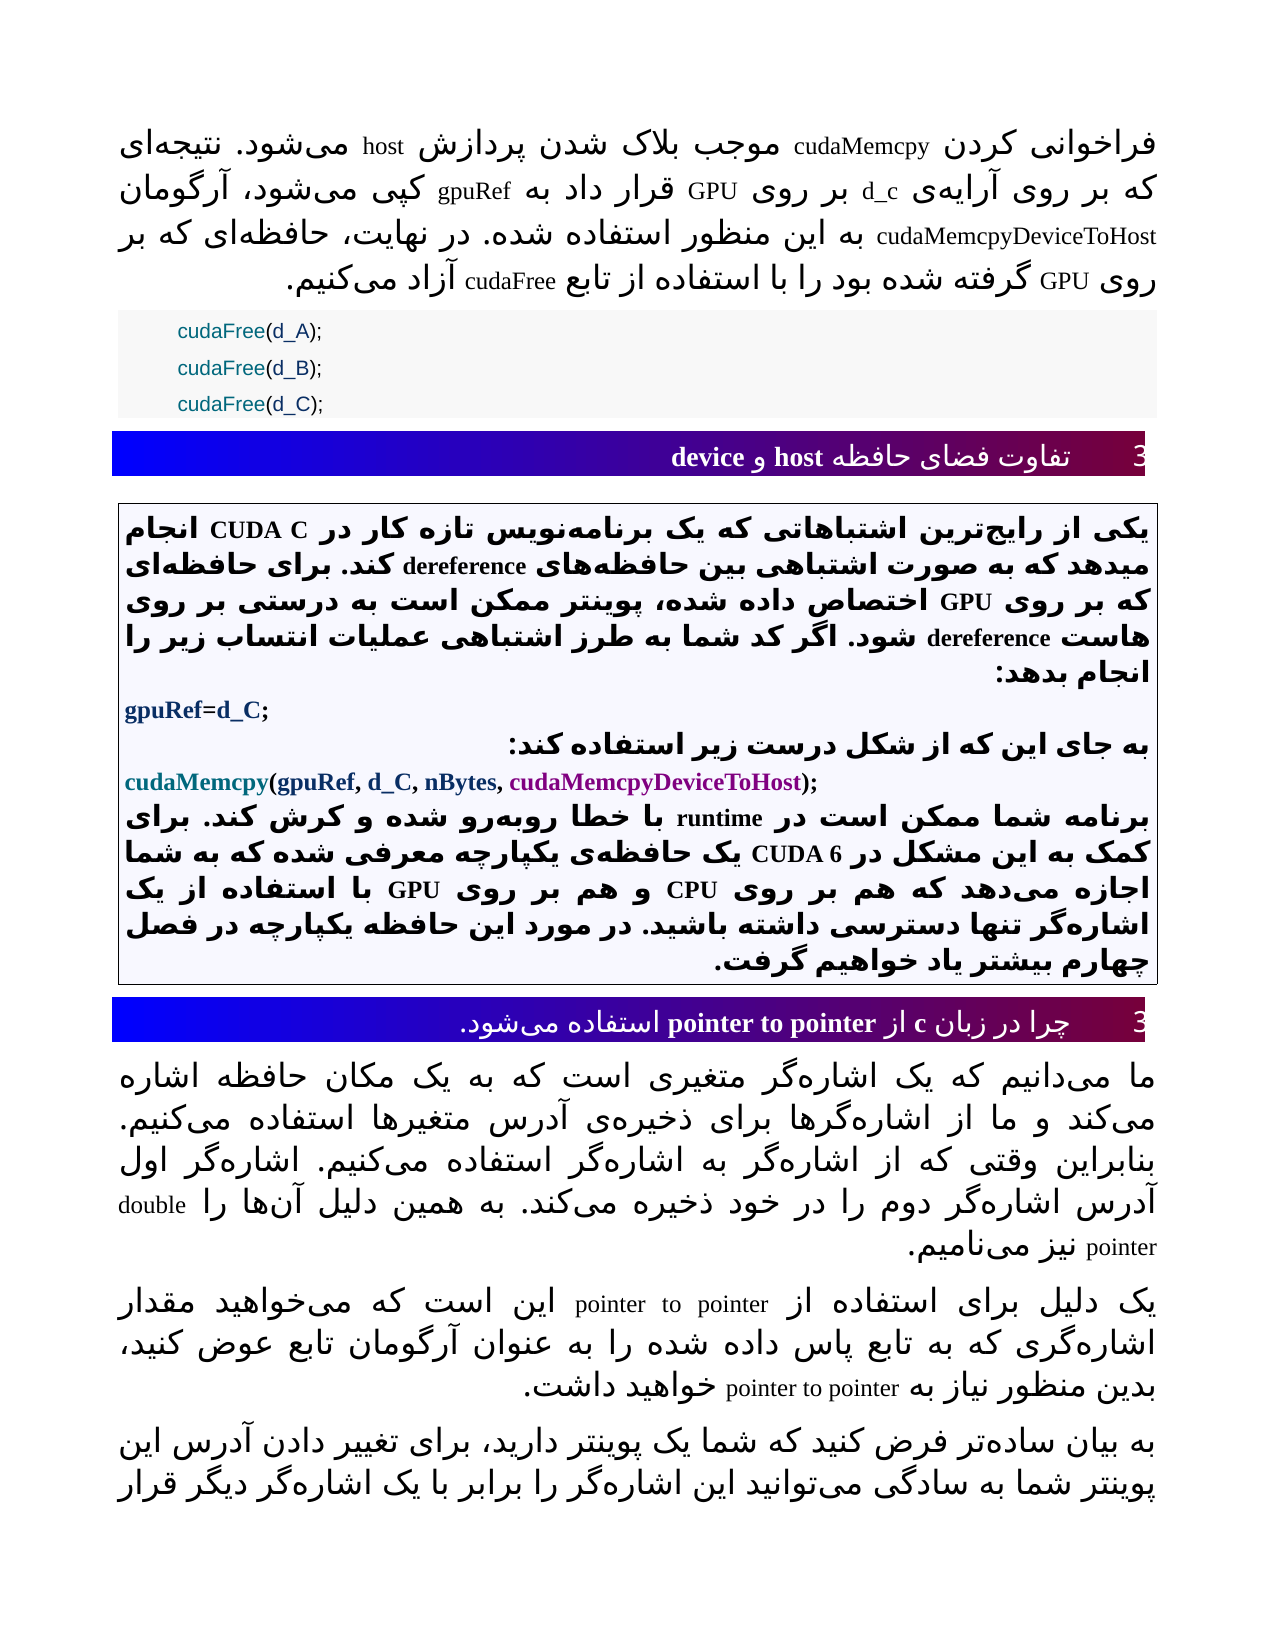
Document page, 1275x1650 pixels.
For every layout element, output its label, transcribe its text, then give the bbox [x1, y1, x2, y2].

text به جای این که از شکل درست زیر استفاده کند: [119, 719, 1157, 756]
text یکی از رایج‌ترین اشتباهاتی که یک برنامه‌نویس تازه کار در CUDA C انجام میدهد که به صورت اشتباهی بین حافظه‌های dereference کند. برای حافظه‌ای که بر روی GPU اختصاص داده شده، پوینتر ممکن است به درستی بر روی هاست dereference شود. اگر کد شما به طرز اشتباهی عملیات انتساب زیر را انجام بدهد: [119, 504, 1157, 683]
text cudaFree(d_B); [118, 346, 1157, 382]
text gpuRef=d_C; [119, 683, 1157, 719]
text یک دلیل برای استفاده از pointer to pointer این است که می‌خواهید مقدار اشاره‌گری که به تابع پاس داده شده را به عنوان آرگومان تابع عوض کنید، بدین منظور نیاز به pointer to pointer خواهید داشت. [118, 1278, 1157, 1404]
subtitle چرا در زبان c از pointer to pointer استفاده می‌شود. [112, 997, 1145, 1042]
text فراخوانی کردن cudaMemcpy موجب بلاک شدن پردازش host می‌شود. نتیجه‌ای که بر روی آرایه‌ی d_c بر روی GPU قرار داد به gpuRef کپی می‌شود، آرگومان cudaMemcpyDeviceToHost به این منظور استفاده شده. در نهایت، حافظه‌ای که بر روی GPU گرفته شده بود را با استفاده از تابع cudaFree آزاد می‌کنیم. [118, 118, 1157, 298]
text cudaMemcpy(gpuRef, d_C, nBytes, cudaMemcpyDeviceToHost); [119, 756, 1157, 792]
text cudaFree(d_A); [118, 310, 1157, 346]
text برنامه شما ممکن است در runtime با خطا رو‌به‌رو شده و کرش کند. برای کمک به این مشکل در CUDA 6 یک حافظه‌ی یکپارچه معرفی شده که به شما اجازه می‌دهد که هم بر روی CPU و هم بر روی GPU با استفاده از یک اشاره‌گر تنها دسترسی داشته باشید. در مورد این حافظه یکپارچه در فصل چهارم بیشتر یاد خواهیم گرفت. [119, 792, 1157, 984]
subtitle تفاوت فضای حافظه host و device [112, 431, 1145, 476]
text cudaFree(d_C); [118, 382, 1157, 418]
text به بیان ساده‌تر فرض کنید که شما یک پوینتر دارید، برای تغییر دادن آدرس این پوینتر شما به سادگی می‌توانید این اشاره‌گر را برابر با یک اشاره‌گر دیگر قرار [118, 1419, 1157, 1503]
text ما می‌دانیم که یک اشاره‌گر متغیری است که به یک مکان حافظه اشاره می‌کند و ما از اشاره‌گر‌ها برای ذخیره‌ی آدرس متغیرها استفاده می‌کنیم. بنابراین وقتی که از اشاره‌گر به اشاره‌گر استفاده می‌کنیم. اشاره‌گر اول آدرس اشاره‌گر دوم را در خود ذخیره می‌کند. به همین دلیل آن‌ها را double pointer نیز می‌نامیم. [118, 1054, 1157, 1264]
